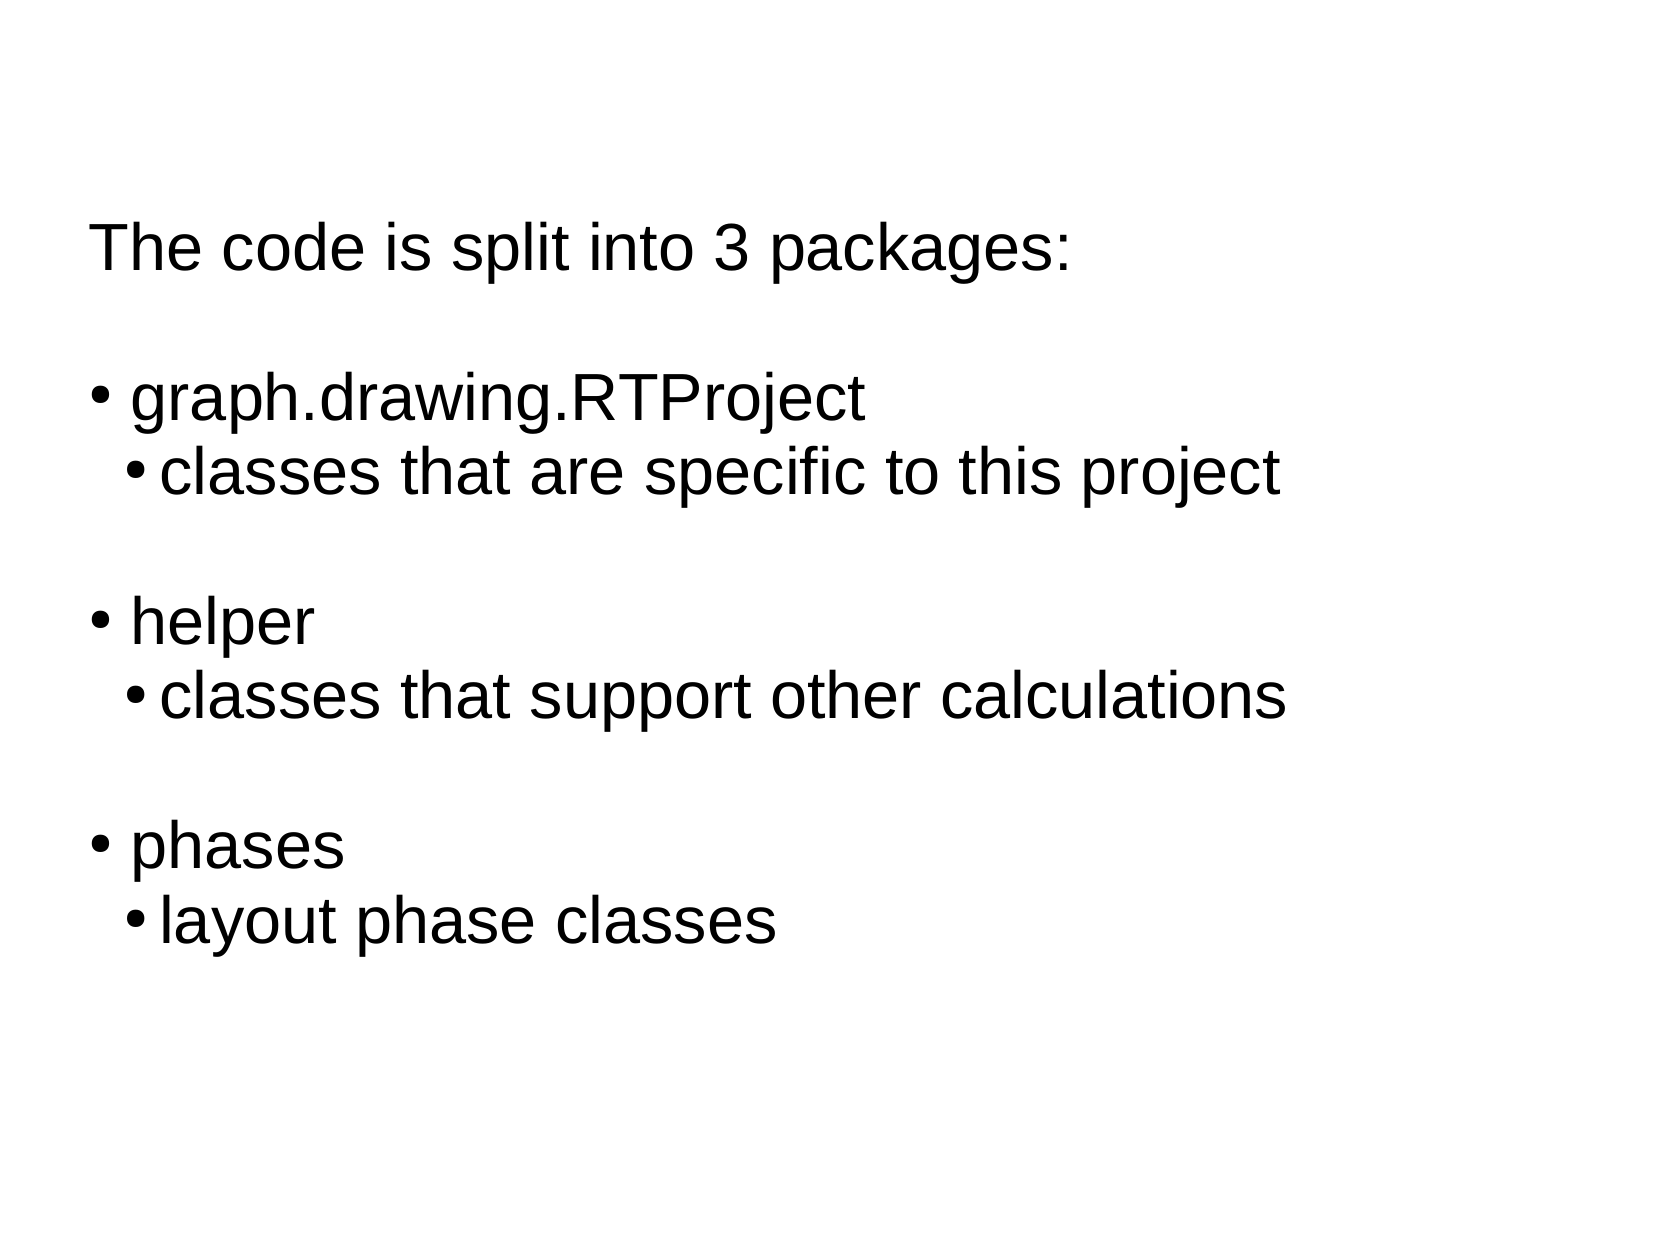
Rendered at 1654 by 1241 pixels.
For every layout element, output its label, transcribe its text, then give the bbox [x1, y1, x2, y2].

subtitle The code is split into 3 packages: graph.drawing.RTProject classes that are specific to this project helper classes that support other calculations phases layout phase classes [88, 59, 1571, 1109]
